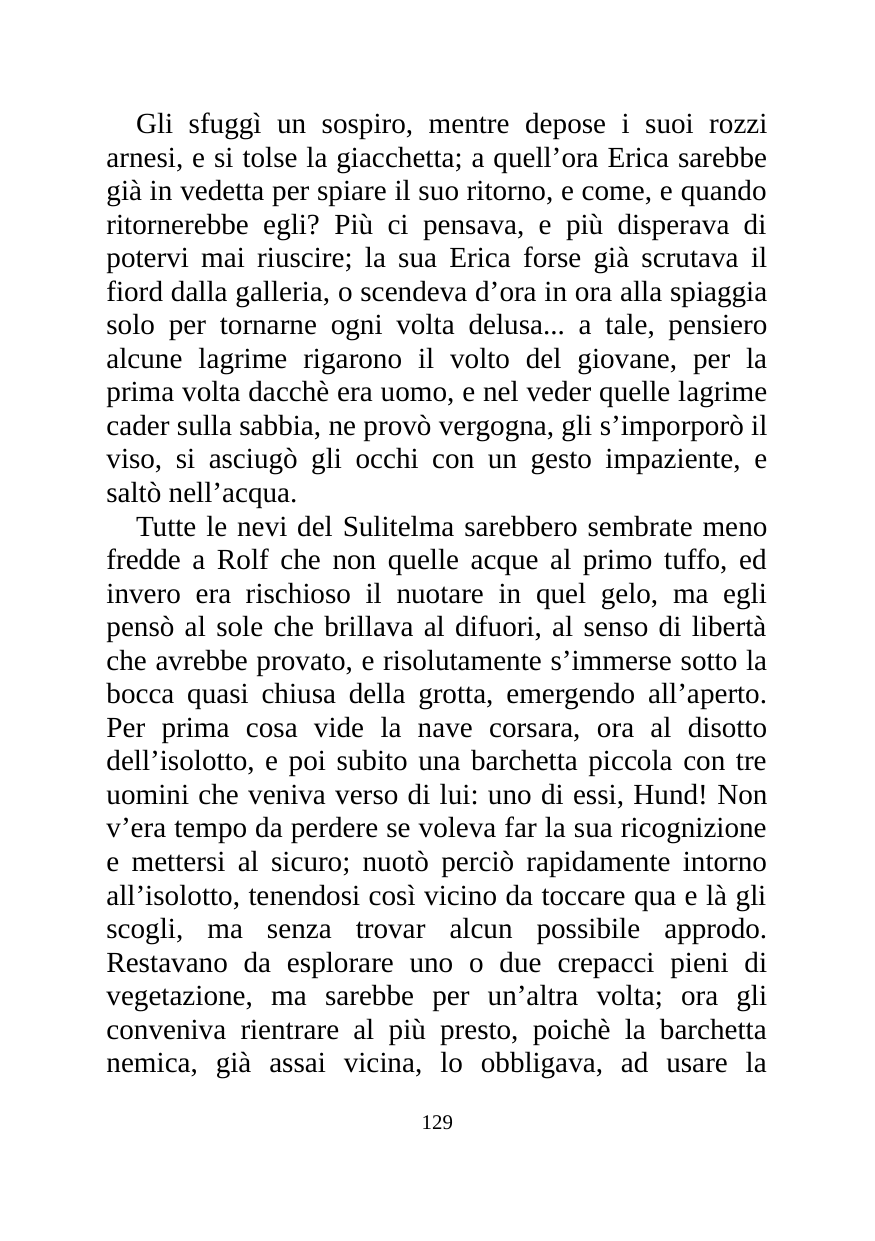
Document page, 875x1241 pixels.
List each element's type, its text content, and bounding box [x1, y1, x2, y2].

text Tutte le nevi del Sulitelma sarebbero sembrate meno fredde a Rolf che non quelle acque al primo tuffo, ed invero era rischioso il nuotare in quel gelo, ma egli pensò al sole che brillava al difuori, al senso di libertà che avrebbe provato, e risolutamente s’immerse sotto la bocca quasi chiusa della grotta, emergendo all’aperto. Per prima cosa vide la nave corsara, ora al disotto dell’isolotto, e poi subito una barchetta piccola con tre uomini che veniva verso di lui: uno di essi, Hund! Non v’era tempo da perdere se voleva far la sua ricognizione e mettersi al sicuro; nuotò perciò rapidamente intorno all’isolotto, tenendosi così vicino da toccare qua e là gli scogli, ma senza trovar alcun possibile approdo. Restavano da esplorare uno o due crepacci pieni di vegetazione, ma sarebbe per un’altra volta; ora gli conveniva rientrare al più presto, poichè la barchetta nemica, già assai vicina, lo obbligava, ad usare la [106, 509, 768, 1079]
text Gli sfuggì un sospiro, mentre depose i suoi rozzi arnesi, e si tolse la giacchetta; a quell’ora Erica sarebbe già in vedetta per spiare il suo ritorno, e come, e quando ritornerebbe egli? Più ci pensava, e più disperava di potervi mai riuscire; la sua Erica forse già scrutava il fiord dalla galleria, o scendeva d’ora in ora alla spiaggia solo per tornarne ogni volta delusa... a tale, pensiero alcune lagrime rigarono il volto del giovane, per la prima volta dacchè era uomo, e nel veder quelle lagrime cader sulla sabbia, ne provò vergogna, gli s’imporporò il viso, si asciugò gli occhi con un gesto impaziente, e saltò nell’acqua. [106, 106, 768, 509]
